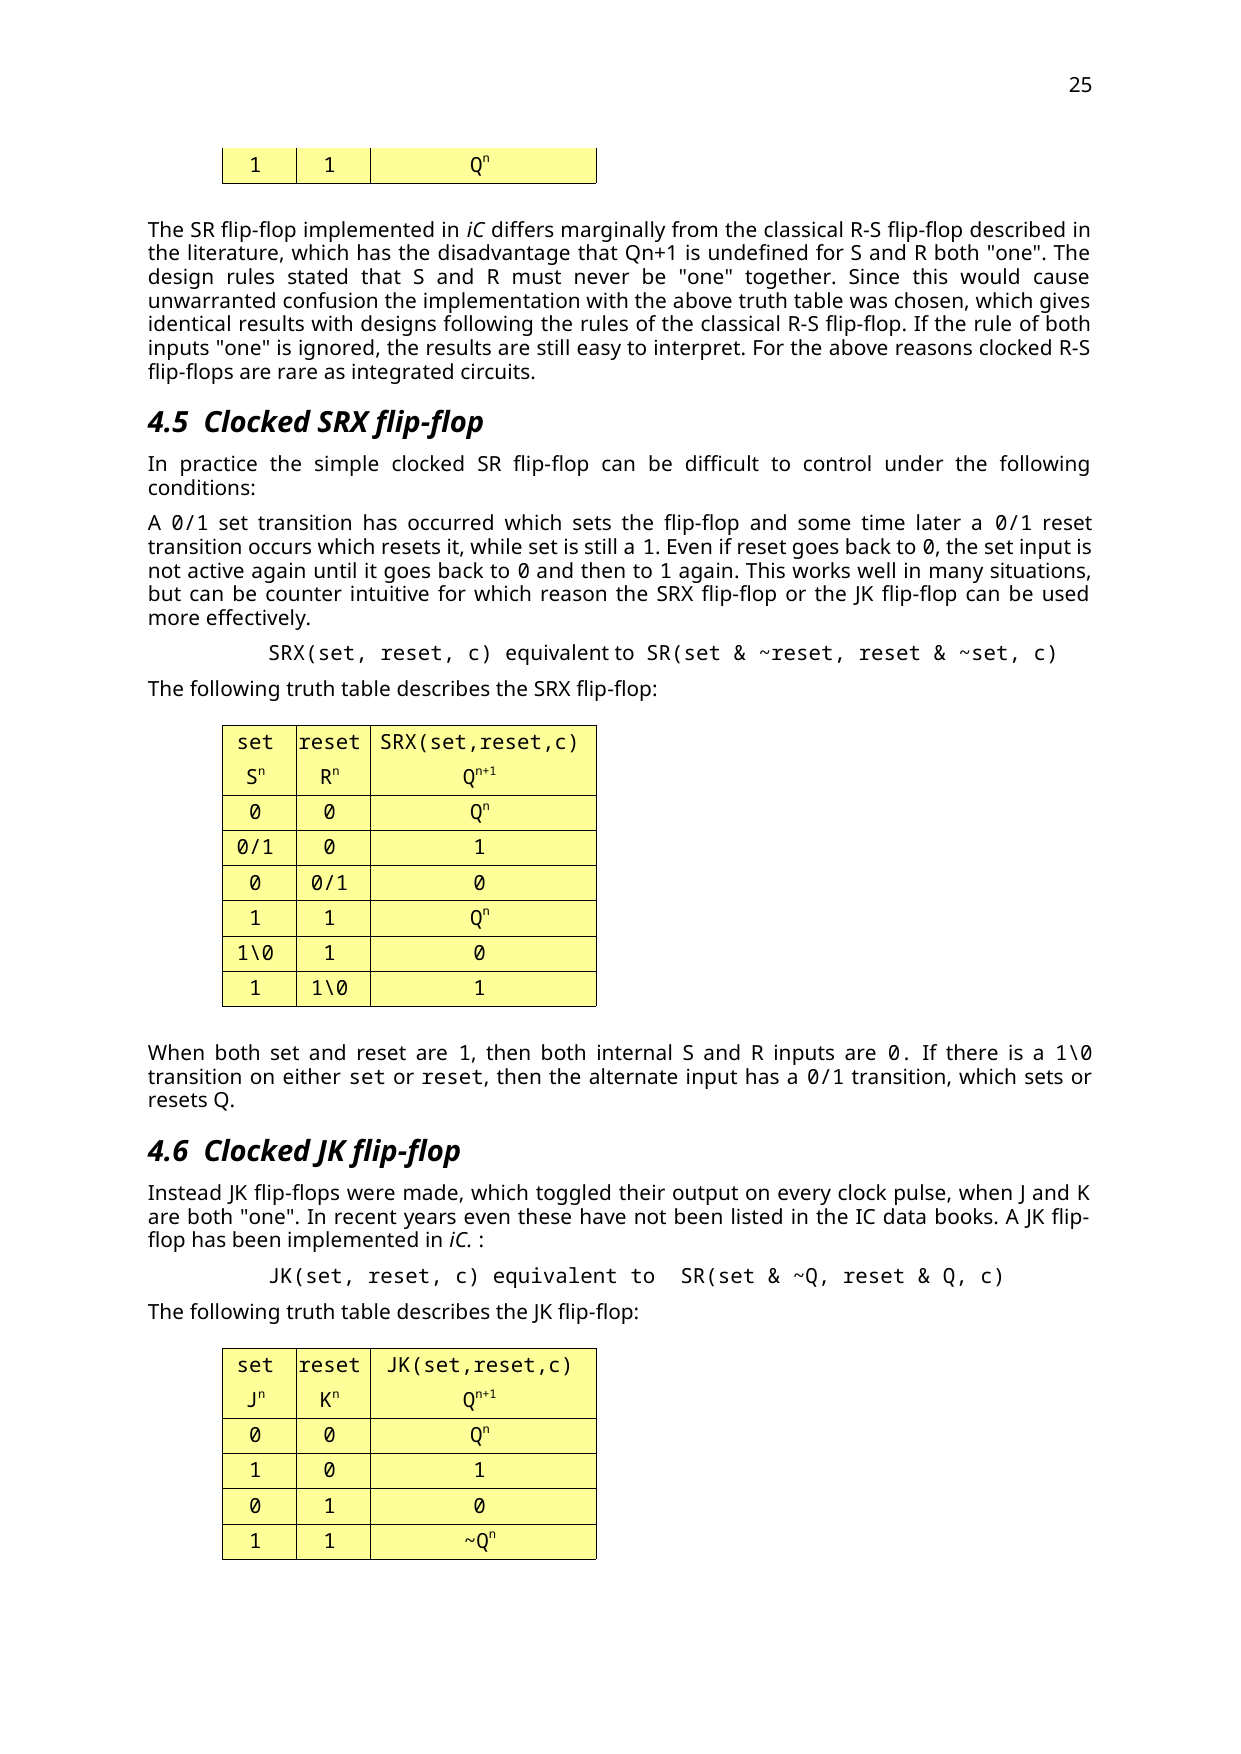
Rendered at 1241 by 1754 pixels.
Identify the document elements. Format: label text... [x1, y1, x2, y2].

table_cell 0 [297, 796, 370, 830]
table_cell 1 [371, 972, 596, 1006]
table_cell ~Qn [371, 1525, 596, 1559]
table_cell 0 [223, 1489, 296, 1524]
table_cell 0 [297, 1454, 370, 1488]
text The following truth table describes the SRX flip-flop: [148, 677, 1092, 701]
subtitle Clocked SRX flip-flop [148, 402, 1092, 441]
table_cell 0 [371, 866, 596, 900]
table_cell 0 [223, 1419, 296, 1453]
table_cell 1 [223, 972, 296, 1006]
table_cell 0 [223, 796, 296, 830]
table_cell 1 [223, 901, 296, 936]
table_cell Qn+1 [371, 1383, 596, 1418]
table_cell 0/1 [223, 831, 296, 865]
table_cell 1 [297, 1489, 370, 1524]
table_cell Qn [371, 1419, 596, 1453]
table_cell 0 [371, 1489, 596, 1524]
table_cell 1 [297, 901, 370, 936]
table_cell 1 [371, 1454, 596, 1488]
table_header reset [297, 1349, 370, 1383]
table_cell Jn [223, 1383, 296, 1418]
text In practice the simple clocked SR flip-flop can be difficult to control under the following conditions: [148, 453, 1092, 500]
table_cell Qn+1 [371, 760, 596, 795]
text JK(set, reset, c) equivalent to SR(set & ~Q, reset & Q, c) [268, 1264, 1092, 1288]
table_cell Sn [223, 760, 296, 795]
subtitle Clocked JK flip-flop [148, 1130, 1092, 1170]
table_cell 1 [223, 148, 296, 183]
table_header SRX(set,reset,c) [371, 726, 596, 760]
table_cell 1 [297, 937, 370, 971]
table_cell 0 [371, 937, 596, 971]
table_cell 1 [223, 1525, 296, 1559]
text A 0/1 set transition has occurred which sets the flip-flop and some time later a 0/1 reset transition occurs which resets it, while set is still a 1. Even if reset goes back to 0, the set input is not active again until it goes back to 0 and then to 1 again. This works well in many situations, but can be counter intuitive for which reason the SRX flip-flop or the JK flip-flop can be used more effectively. [148, 512, 1092, 630]
table_header reset [297, 726, 370, 760]
table_header set [223, 1349, 296, 1383]
text When both set and reset are 1, then both internal S and R inputs are 0. If there is a 1\0 transition on either set or reset, then the alternate input has a 0/1 transition, which sets or resets Q. [148, 1042, 1092, 1113]
text The following truth table describes the JK flip-flop: [148, 1300, 1092, 1324]
table_cell Rn [297, 760, 370, 795]
table_cell 1\0 [297, 972, 370, 1006]
table_cell Kn [297, 1383, 370, 1418]
text Instead JK flip-flops were made, which toggled their output on every clock pulse, when J and K are both "one". In recent years even these have not been listed in the IC data books. A JK flip-flop has been implemented in iC. : [148, 1182, 1092, 1252]
text SRX(set, reset, c) equivalent to SR(set & ~reset, reset & ~set, c) [268, 642, 1092, 666]
table_cell Qn [371, 796, 596, 830]
table_cell 1\0 [223, 937, 296, 971]
table_header JK(set,reset,c) [371, 1349, 596, 1383]
table_cell 1 [371, 831, 596, 865]
table_header set [223, 726, 296, 760]
table_cell 0 [297, 831, 370, 865]
table_cell Qn [371, 901, 596, 936]
text The SR flip-flop implemented in iC differs marginally from the classical R-S flip-flop described in the literature, which has the disadvantage that Qn+1 is undefined for S and R both "one". The design rules stated that S and R must never be "one" together. Since this would cause unwarranted confusion the implementation with the above truth table was chosen, which gives identical results with designs following the rules of the classical R-S flip-flop. If the rule of both inputs "one" is ignored, the results are still easy to interpret. For the above reasons clocked R-S flip-flops are rare as integrated circuits. [148, 218, 1092, 384]
table_cell 1 [297, 148, 370, 183]
table_cell 1 [297, 1525, 370, 1559]
table_cell 1 [223, 1454, 296, 1488]
table_cell 0 [223, 866, 296, 900]
table_cell Qn [371, 148, 596, 183]
table_cell 0/1 [297, 866, 370, 900]
table_cell 0 [297, 1419, 370, 1453]
